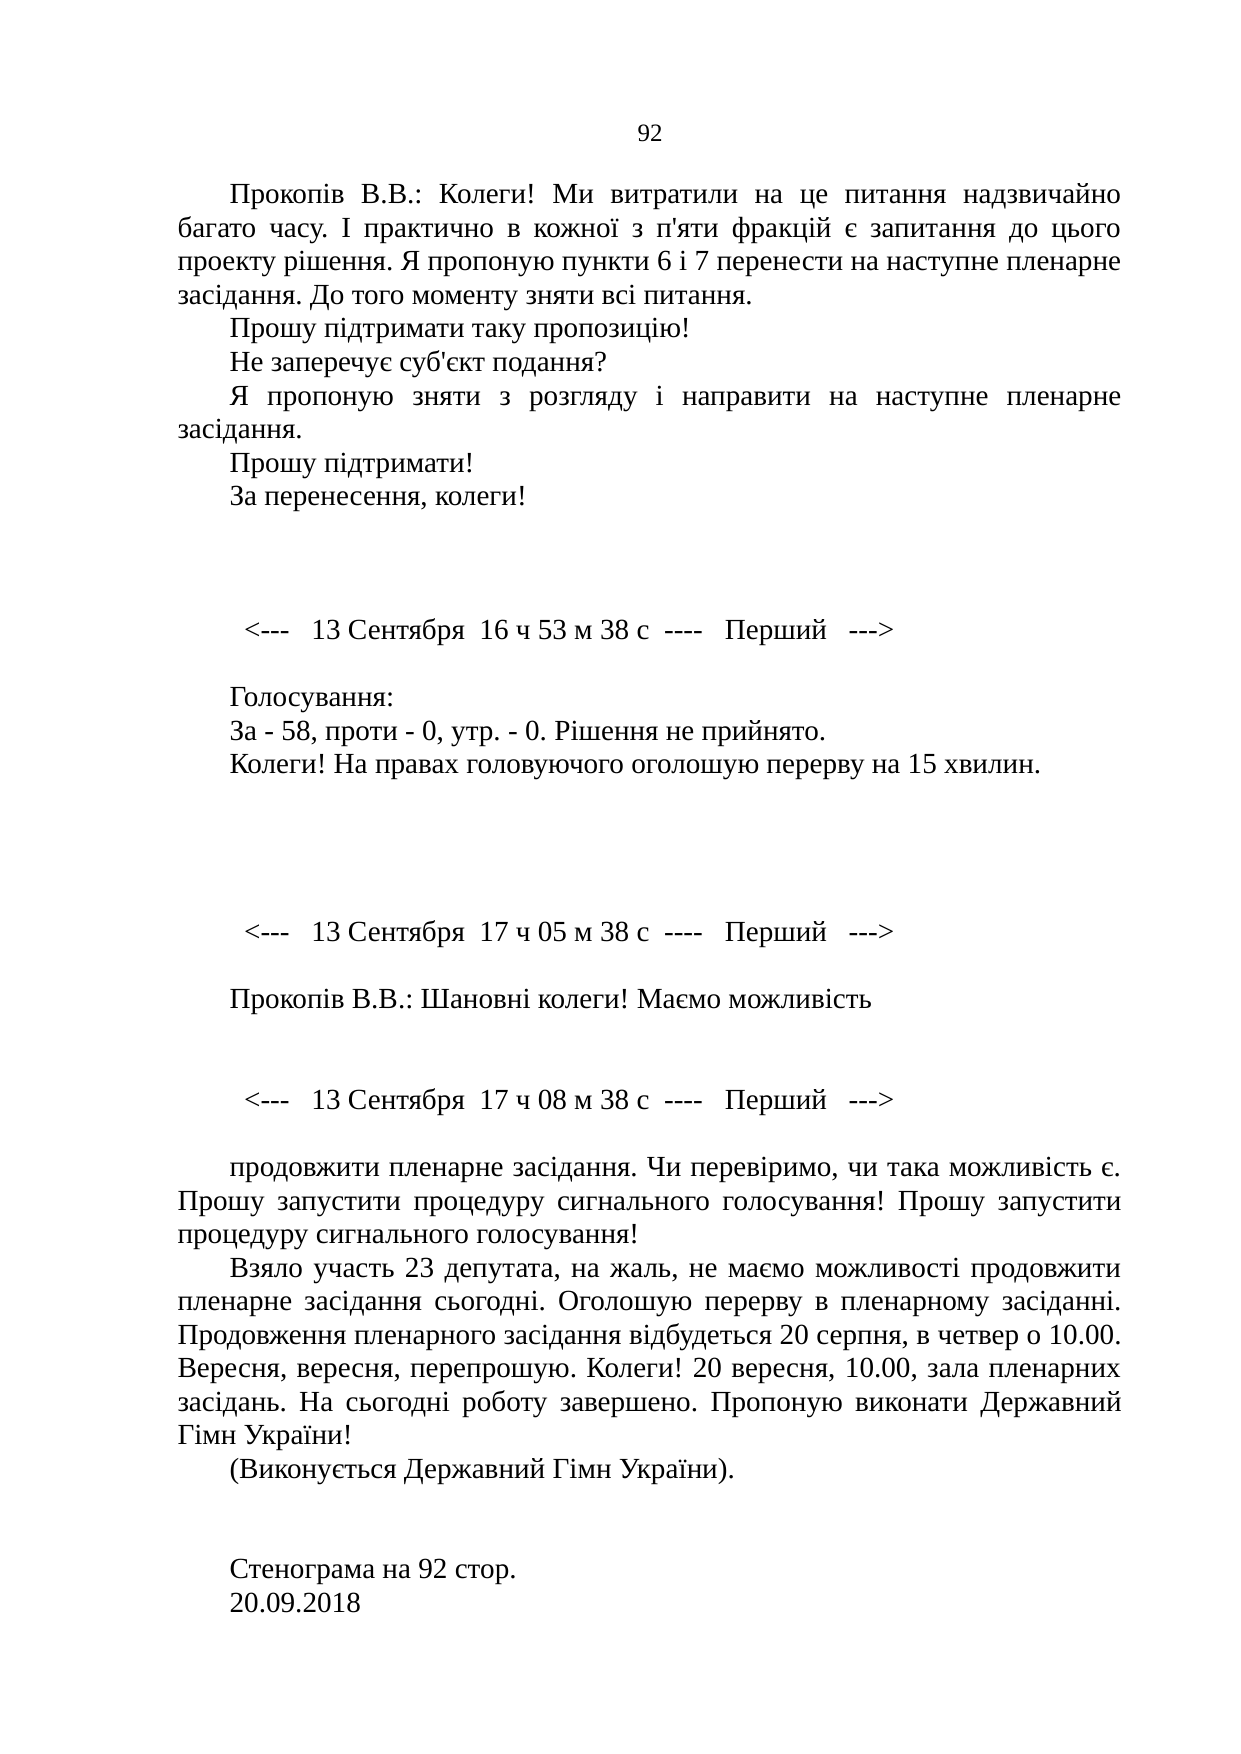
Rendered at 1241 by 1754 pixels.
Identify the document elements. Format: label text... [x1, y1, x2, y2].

text (Виконується Державний Гімн України). [177, 1451, 1122, 1484]
text За перенесення, колеги! [177, 478, 1122, 512]
text Стенограма на 92 стор. [177, 1552, 1122, 1585]
text <--- 13 Сентября 16 ч 53 м 38 с ---- Перший ---> [177, 612, 1122, 646]
text Голосування: [177, 679, 1122, 713]
text Прошу підтримати таку пропозицію! [177, 311, 1122, 344]
text За - 58, проти - 0, утр. - 0. Рішення не прийнято. [177, 713, 1122, 747]
text Я пропоную зняти з розгляду і направити на наступне пленарне засідання. [177, 378, 1122, 445]
text Прокопів В.В.: Колеги! Ми витратили на це питання надзвичайно багато часу. І практично в кожної з п'яти фракцій є запитання до цього проекту рішення. Я пропоную пункти 6 і 7 перенести на наступне пленарне засідання. До того моменту зняти всі питання. [177, 176, 1122, 311]
text 20.09.2018 [177, 1585, 1122, 1619]
text продовжити пленарне засідання. Чи перевіримо, чи така можливість є. Прошу запустити процедуру сигнального голосування! Прошу запустити процедуру сигнального голосування! [177, 1149, 1122, 1250]
text Не заперечує суб'єкт подання? [177, 344, 1122, 378]
text Прошу підтримати! [177, 445, 1122, 478]
text Взяло участь 23 депутата, на жаль, не маємо можливості продовжити пленарне засідання сьогодні. Оголошую перерву в пленарному засіданні. Продовження пленарного засідання відбудеться 20 серпня, в четвер о 10.00. Вересня, вересня, перепрошую. Колеги! 20 вересня, 10.00, зала пленарних засідань. На сьогодні роботу завершено. Пропоную виконати Державний Гімн України! [177, 1250, 1122, 1451]
text <--- 13 Сентября 17 ч 08 м 38 с ---- Перший ---> [177, 1082, 1122, 1116]
text Колеги! На правах головуючого оголошую перерву на 15 хвилин. [177, 747, 1122, 780]
text <--- 13 Сентября 17 ч 05 м 38 с ---- Перший ---> [177, 914, 1122, 948]
text Прокопів В.В.: Шановні колеги! Маємо можливість [177, 981, 1122, 1015]
